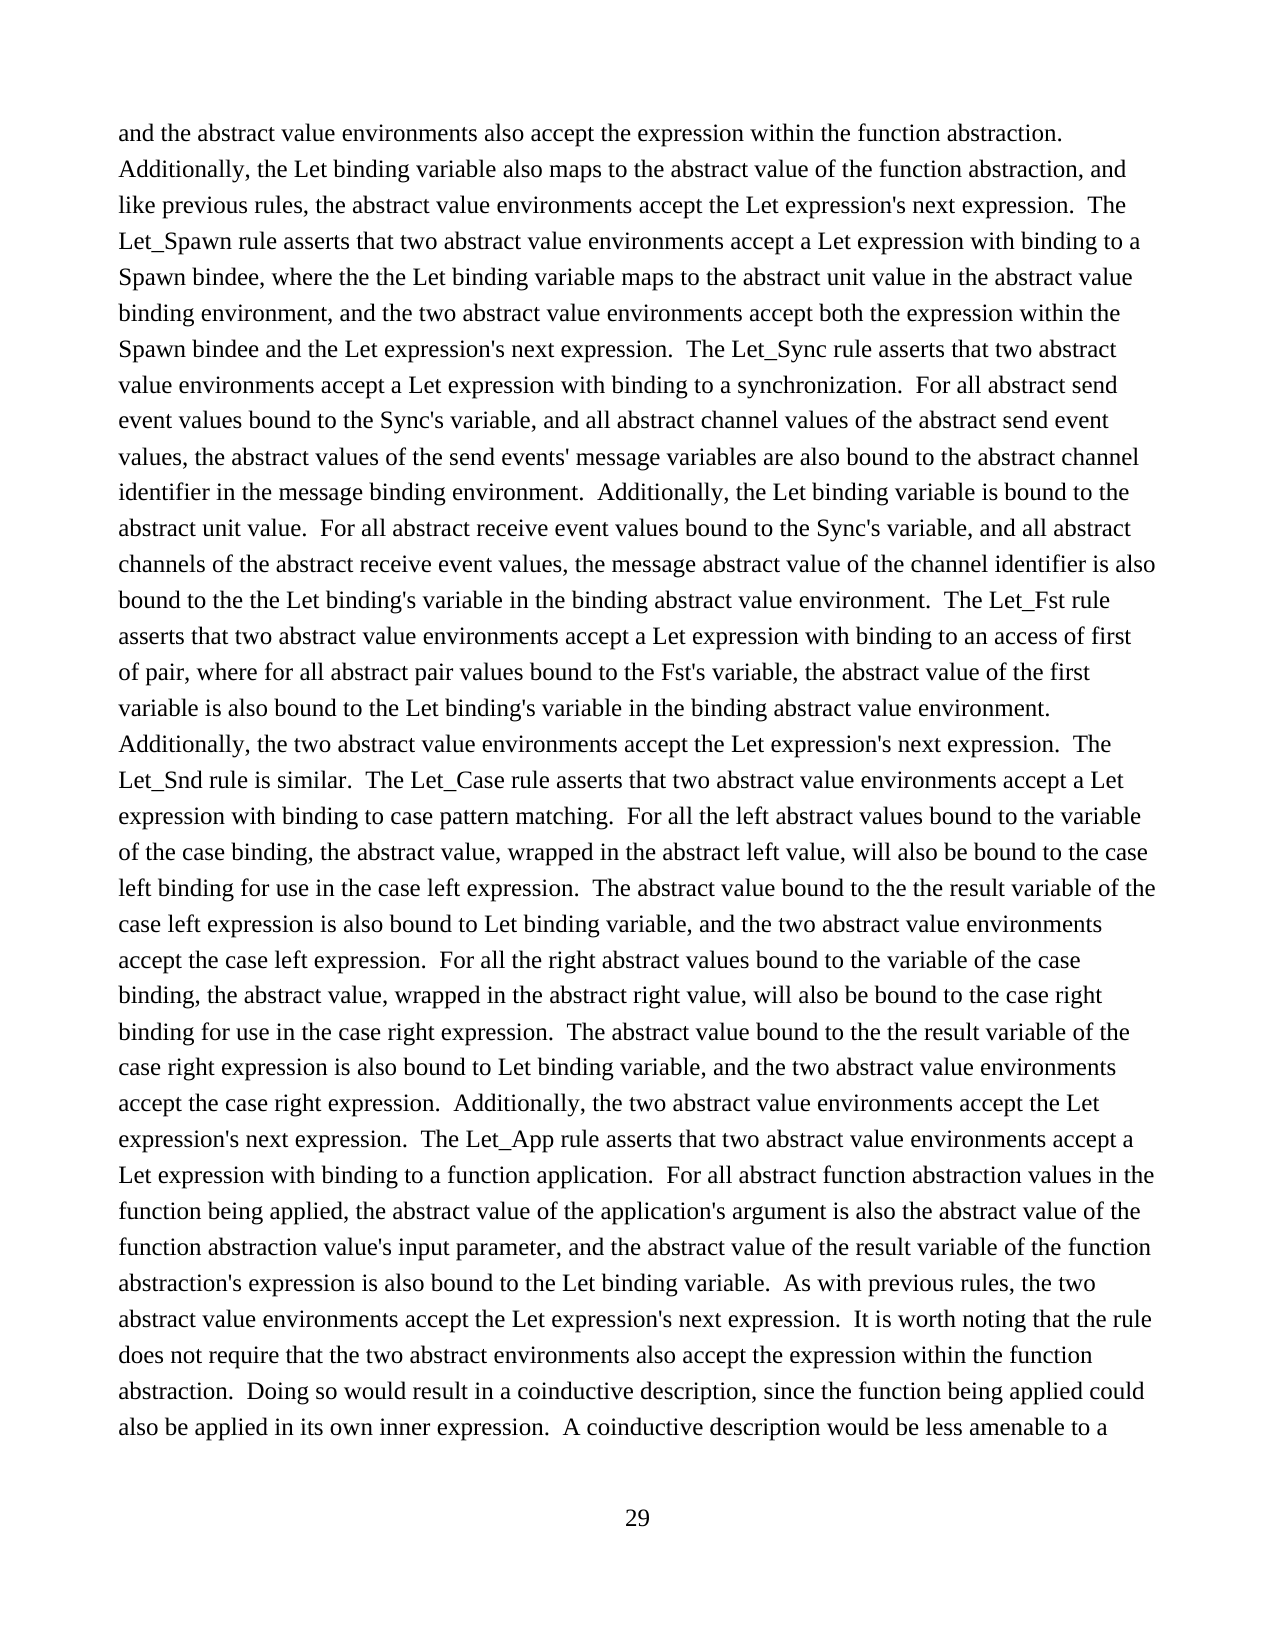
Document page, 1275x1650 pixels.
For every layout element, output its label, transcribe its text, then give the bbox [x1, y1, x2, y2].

text and the abstract value environments also accept the expression within the function abstraction. Additionally, the Let binding variable also maps to the abstract value of the function abstraction, and like previous rules, the abstract value environments accept the Let expression's next expression. The Let_Spawn rule asserts that two abstract value environments accept a Let expression with binding to a Spawn bindee, where the the Let binding variable maps to the abstract unit value in the abstract value binding environment, and the two abstract value environments accept both the expression within the Spawn bindee and the Let expression's next expression. The Let_Sync rule asserts that two abstract value environments accept a Let expression with binding to a synchronization. For all abstract send event values bound to the Sync's variable, and all abstract channel values of the abstract send event values, the abstract values of the send events' message variables are also bound to the abstract channel identifier in the message binding environment. Additionally, the Let binding variable is bound to the abstract unit value. For all abstract receive event values bound to the Sync's variable, and all abstract channels of the abstract receive event values, the message abstract value of the channel identifier is also bound to the the Let binding's variable in the binding abstract value environment. The Let_Fst rule asserts that two abstract value environments accept a Let expression with binding to an access of first of pair, where for all abstract pair values bound to the Fst's variable, the abstract value of the first variable is also bound to the Let binding's variable in the binding abstract value environment. Additionally, the two abstract value environments accept the Let expression's next expression. The Let_Snd rule is similar. The Let_Case rule asserts that two abstract value environments accept a Let expression with binding to case pattern matching. For all the left abstract values bound to the variable of the case binding, the abstract value, wrapped in the abstract left value, will also be bound to the case left binding for use in the case left expression. The abstract value bound to the the result variable of the case left expression is also bound to Let binding variable, and the two abstract value environments accept the case left expression. For all the right abstract values bound to the variable of the case binding, the abstract value, wrapped in the abstract right value, will also be bound to the case right binding for use in the case right expression. The abstract value bound to the the result variable of the case right expression is also bound to Let binding variable, and the two abstract value environments accept the case right expression. Additionally, the two abstract value environments accept the Let expression's next expression. The Let_App rule asserts that two abstract value environments accept a Let expression with binding to a function application. For all abstract function abstraction values in the function being applied, the abstract value of the application's argument is also the abstract value of the function abstraction value's input parameter, and the abstract value of the result variable of the function abstraction's expression is also bound to the Let binding variable. As with previous rules, the two abstract value environments accept the Let expression's next expression. It is worth noting that the rule does not require that the two abstract environments also accept the expression within the function abstraction. Doing so would result in a coinductive description, since the function being applied could also be applied in its own inner expression. A coinductive description would be less amenable to a [118, 118, 1157, 1441]
